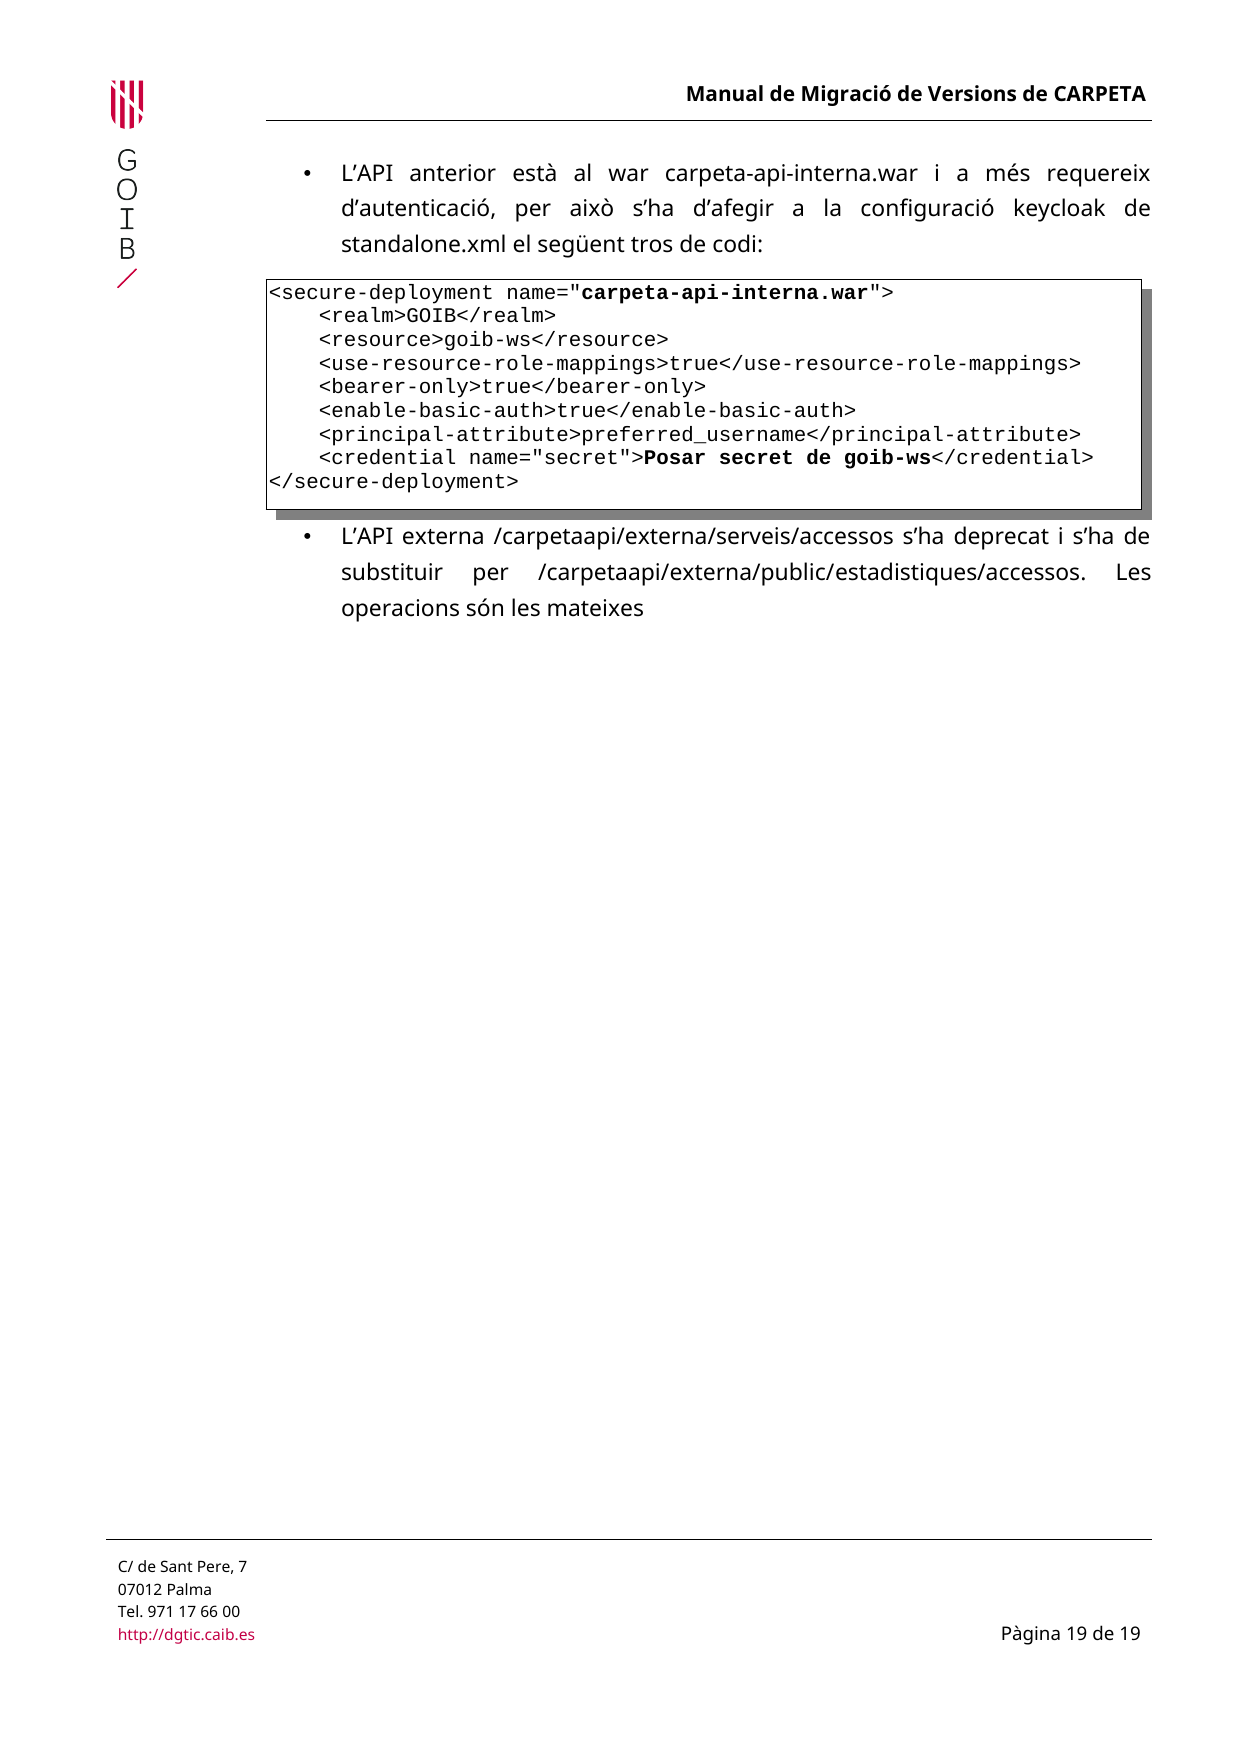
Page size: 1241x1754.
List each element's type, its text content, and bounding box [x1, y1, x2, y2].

list L’API anterior està al war carpeta-api-interna.war i a més requereix d’autenticació, per això s’ha d’afegir a la configuració keycloak de standalone.xml el següent tros de codi: [303, 156, 1152, 259]
list L’API externa /carpetaapi/externa/serveis/accessos s’ha deprecat i s’ha de substituir per /carpetaapi/externa/public/estadistiques/accessos. Les operacions són les mateixes [303, 520, 1152, 623]
picture [82, 57, 172, 319]
table_header <secure-deployment name="carpeta-api-interna.war"> <realm>GOIB</realm> <resource>goib-ws</resource> <use-resource-role-mappings>true</use-resource-role-mappings> <bearer-only>true</bearer-only> <enable-basic-auth>true</enable-basic-auth> <principal-attribute>preferred_username</principal-attribute> <credential name="secret">Posar secret de goib-ws</credential> </secure-deployment> [267, 280, 1141, 509]
